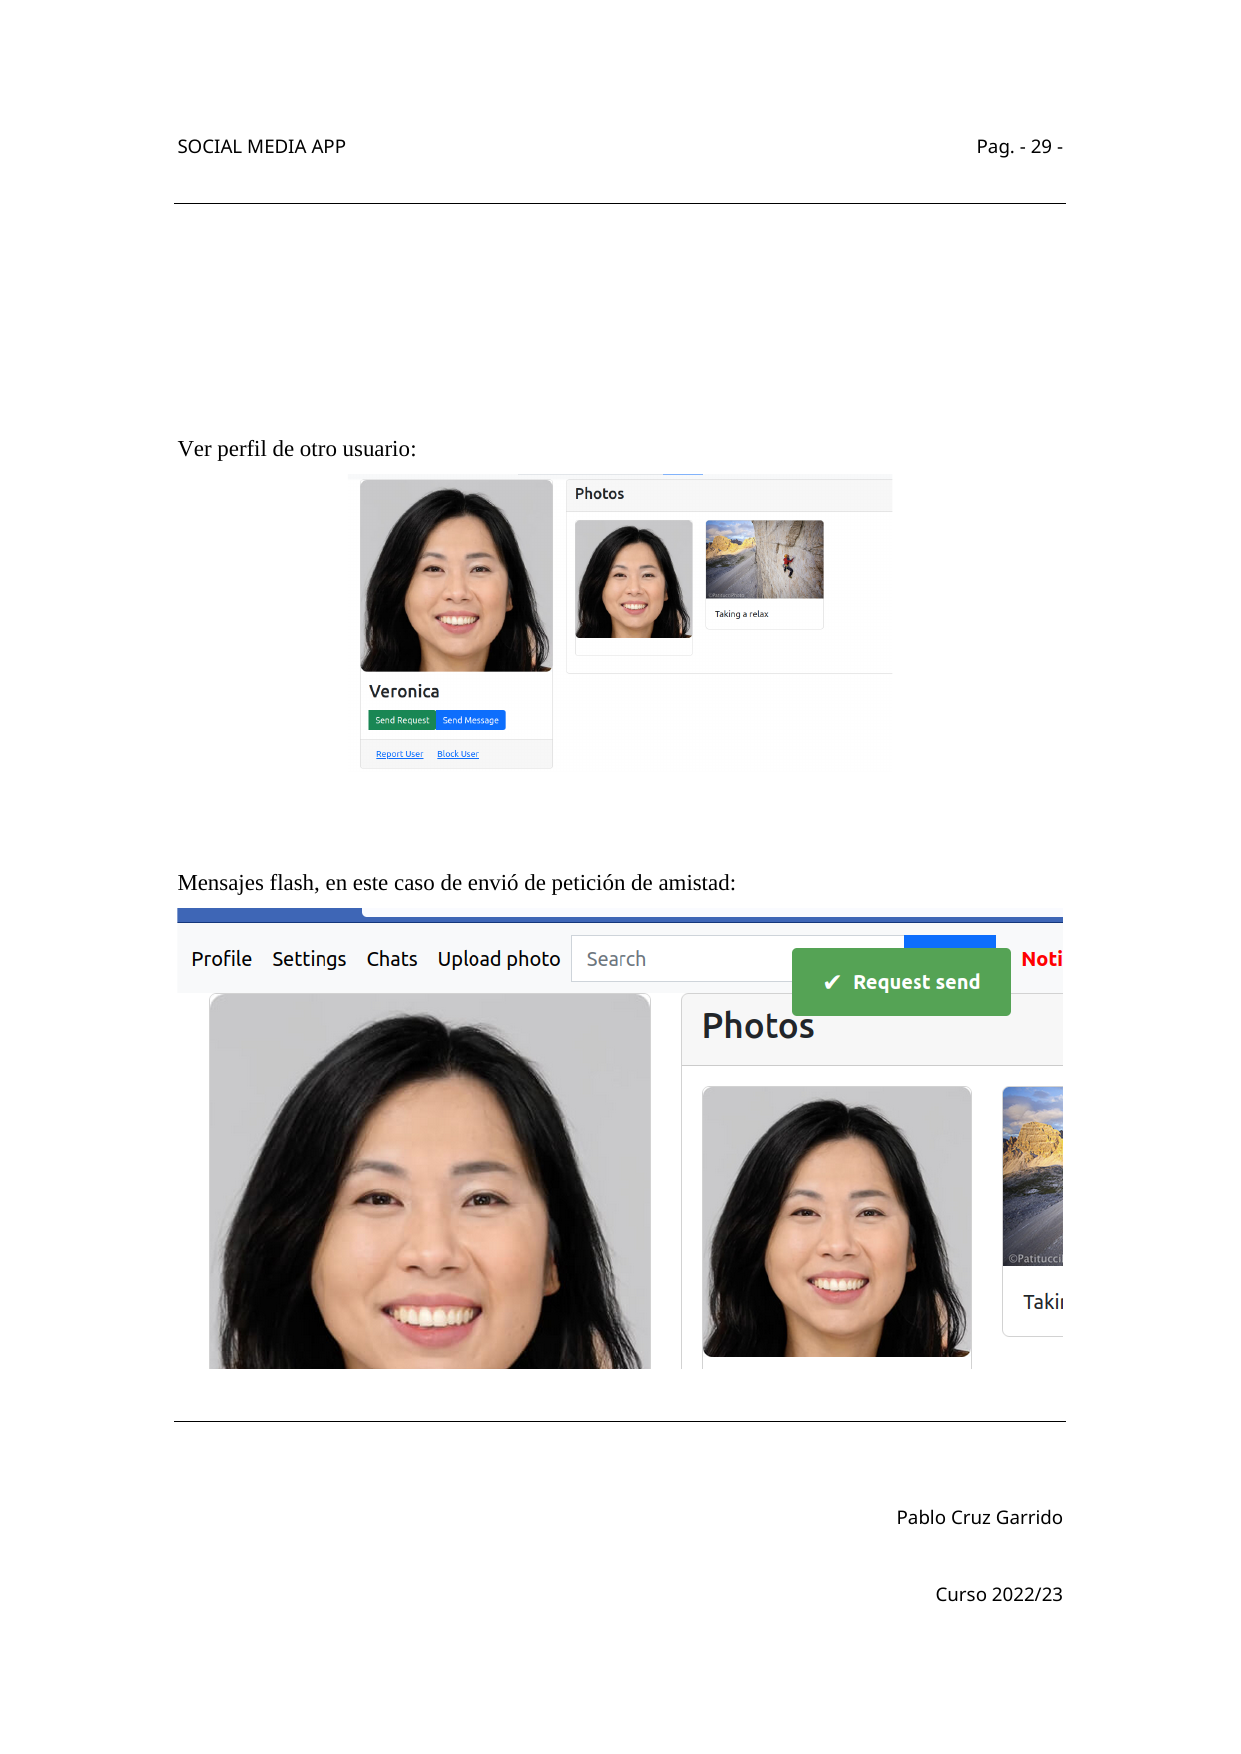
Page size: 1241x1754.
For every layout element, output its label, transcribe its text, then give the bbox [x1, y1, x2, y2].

picture [347, 474, 893, 772]
text Ver perfil de otro usuario: [177, 435, 1063, 461]
picture [177, 908, 1063, 1369]
text Mensajes flash, en este caso de envió de petición de amistad: [177, 869, 1063, 895]
